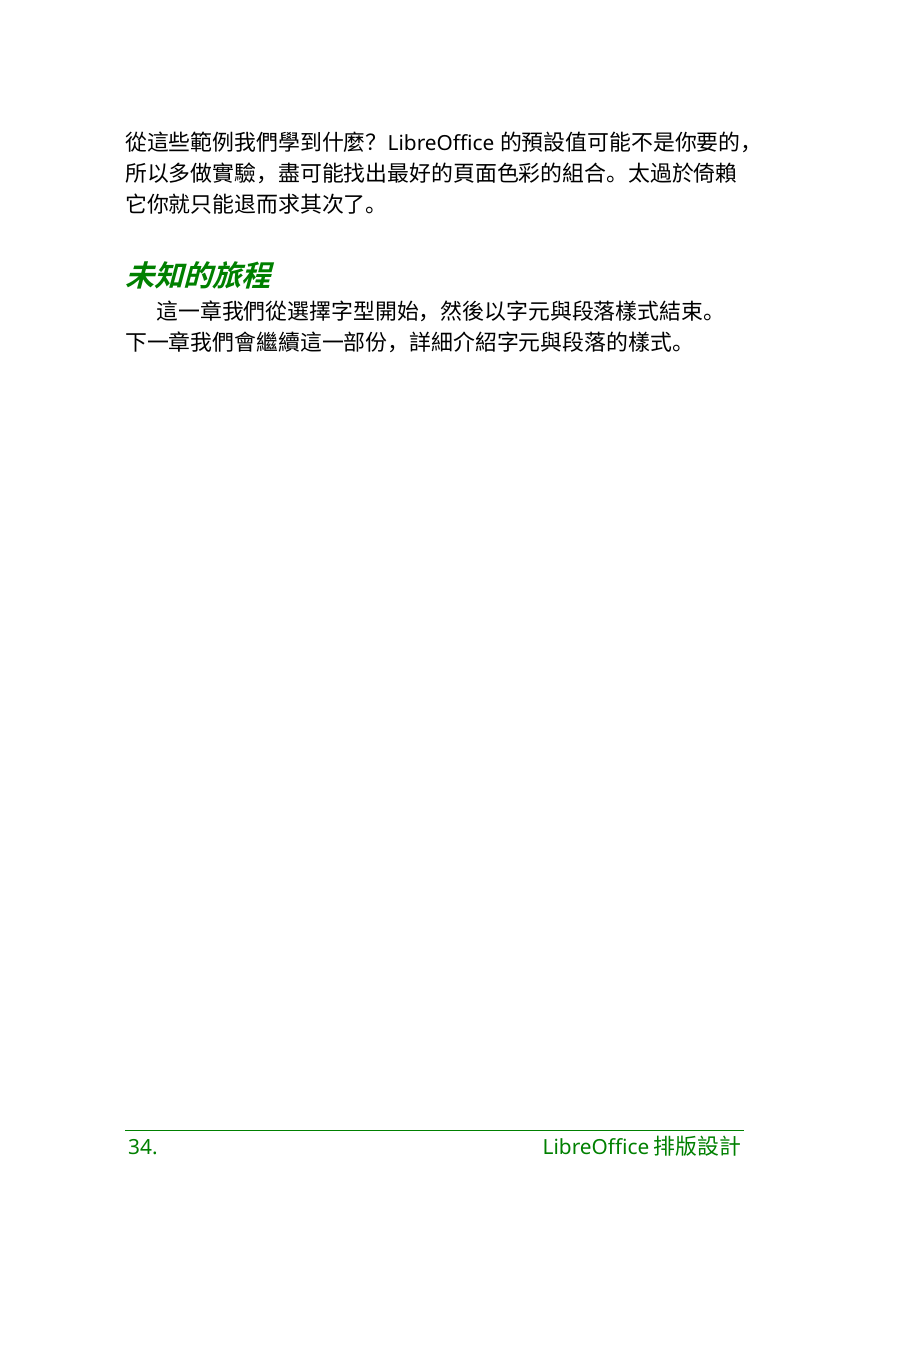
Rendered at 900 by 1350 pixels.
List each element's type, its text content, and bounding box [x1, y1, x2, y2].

subtitle 未知的旅程 [125, 252, 744, 294]
text 從這些範例我們學到什麼？LibreOffice 的預設值可能不是你要的，所以多做實驗，盡可能找出最好的頁面色彩的組合。太過於倚賴它你就只能退而求其次了。 [125, 125, 744, 219]
text 這一章我們從選擇字型開始，然後以字元與段落樣式結束。下一章我們會繼續這一部份，詳細介紹字元與段落的樣式。 [125, 294, 744, 357]
